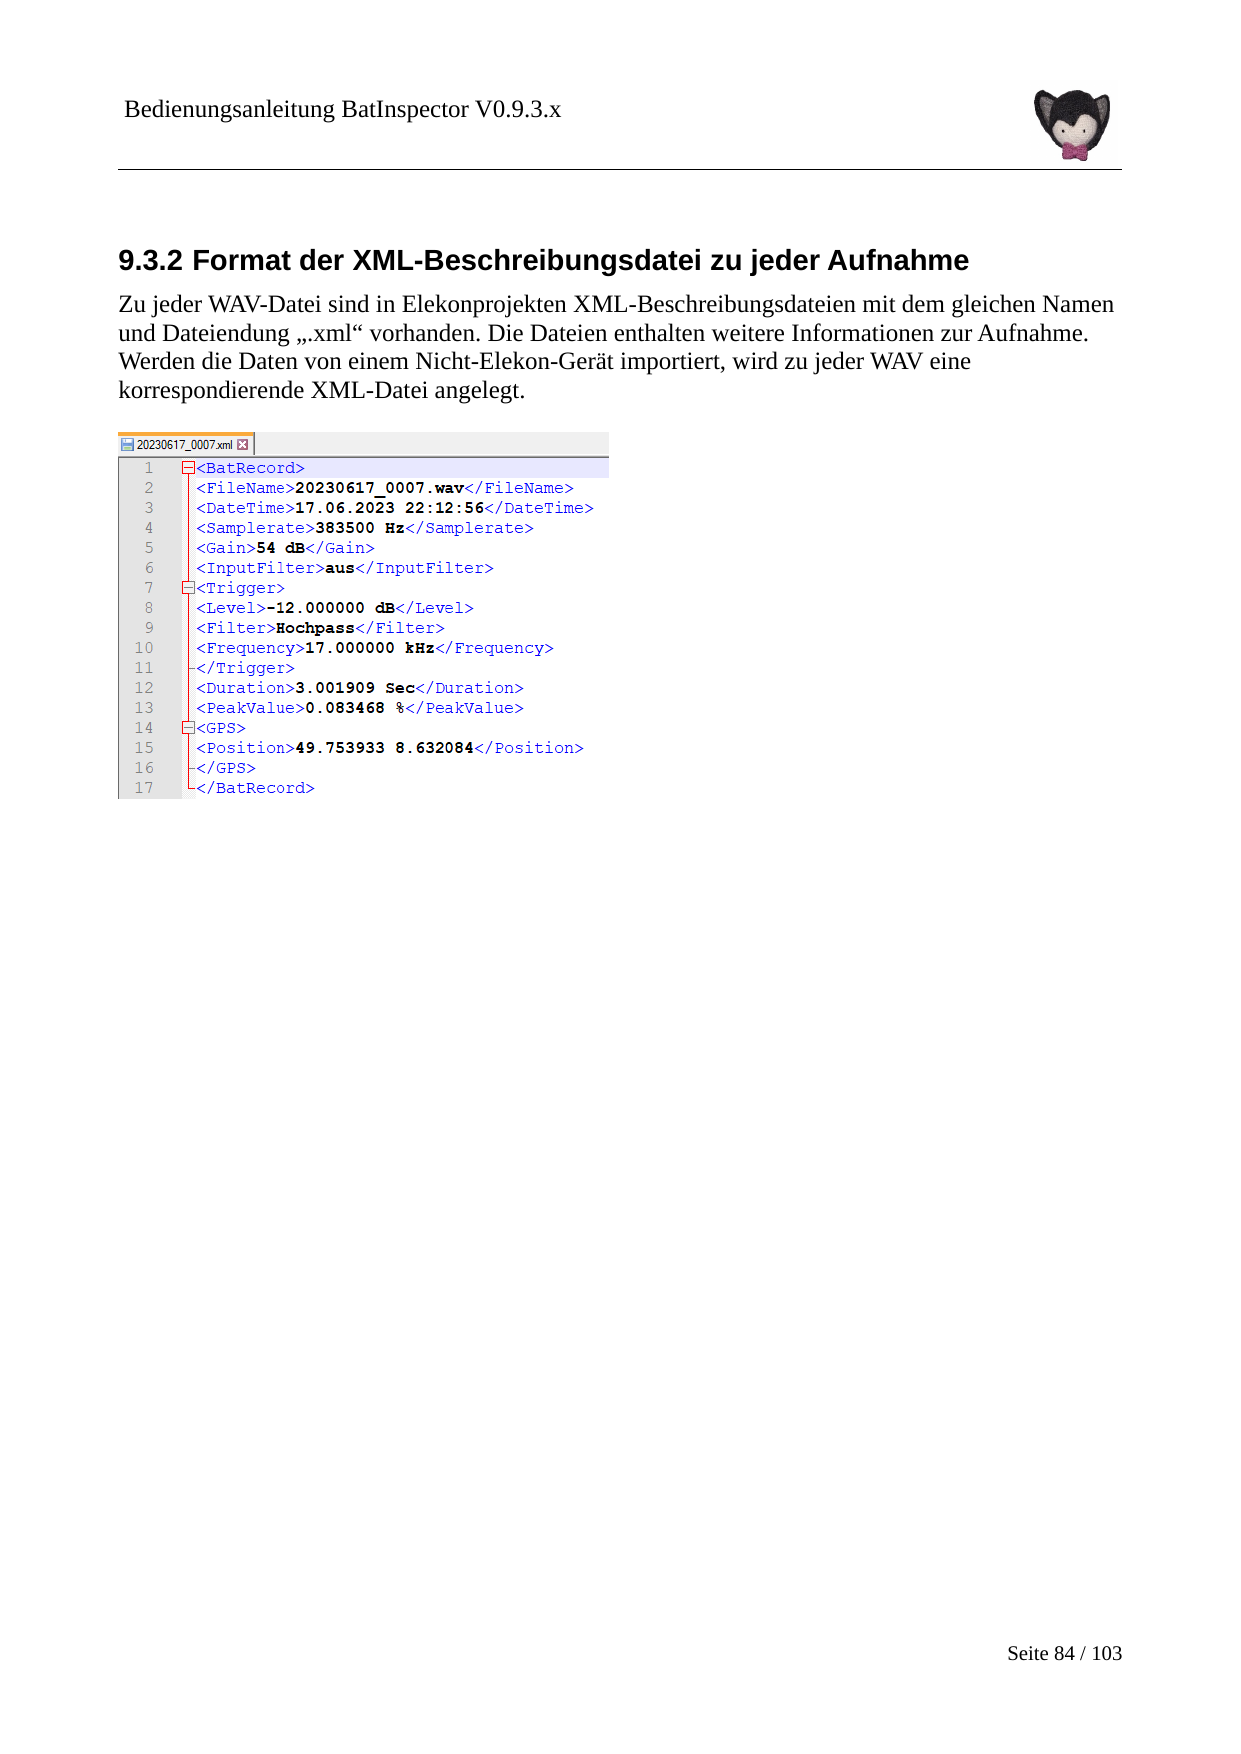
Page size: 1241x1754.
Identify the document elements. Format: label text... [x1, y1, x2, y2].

subtitle Format der XML-Beschreibungsdatei zu jeder Aufnahme [118, 243, 1122, 276]
picture [118, 432, 609, 799]
picture [1030, 80, 1119, 169]
text Zu jeder WAV-Datei sind in Elekonprojekten XML-Beschreibungsdateien mit dem gleichen Namen und Dateiendung „.xml“ vorhanden. Die Dateien enthalten weitere Informationen zur Aufnahme. Werden die Daten von einem Nicht-Elekon-Gerät importiert, wird zu jeder WAV eine korrespondierende XML-Datei angelegt. [118, 289, 1122, 404]
